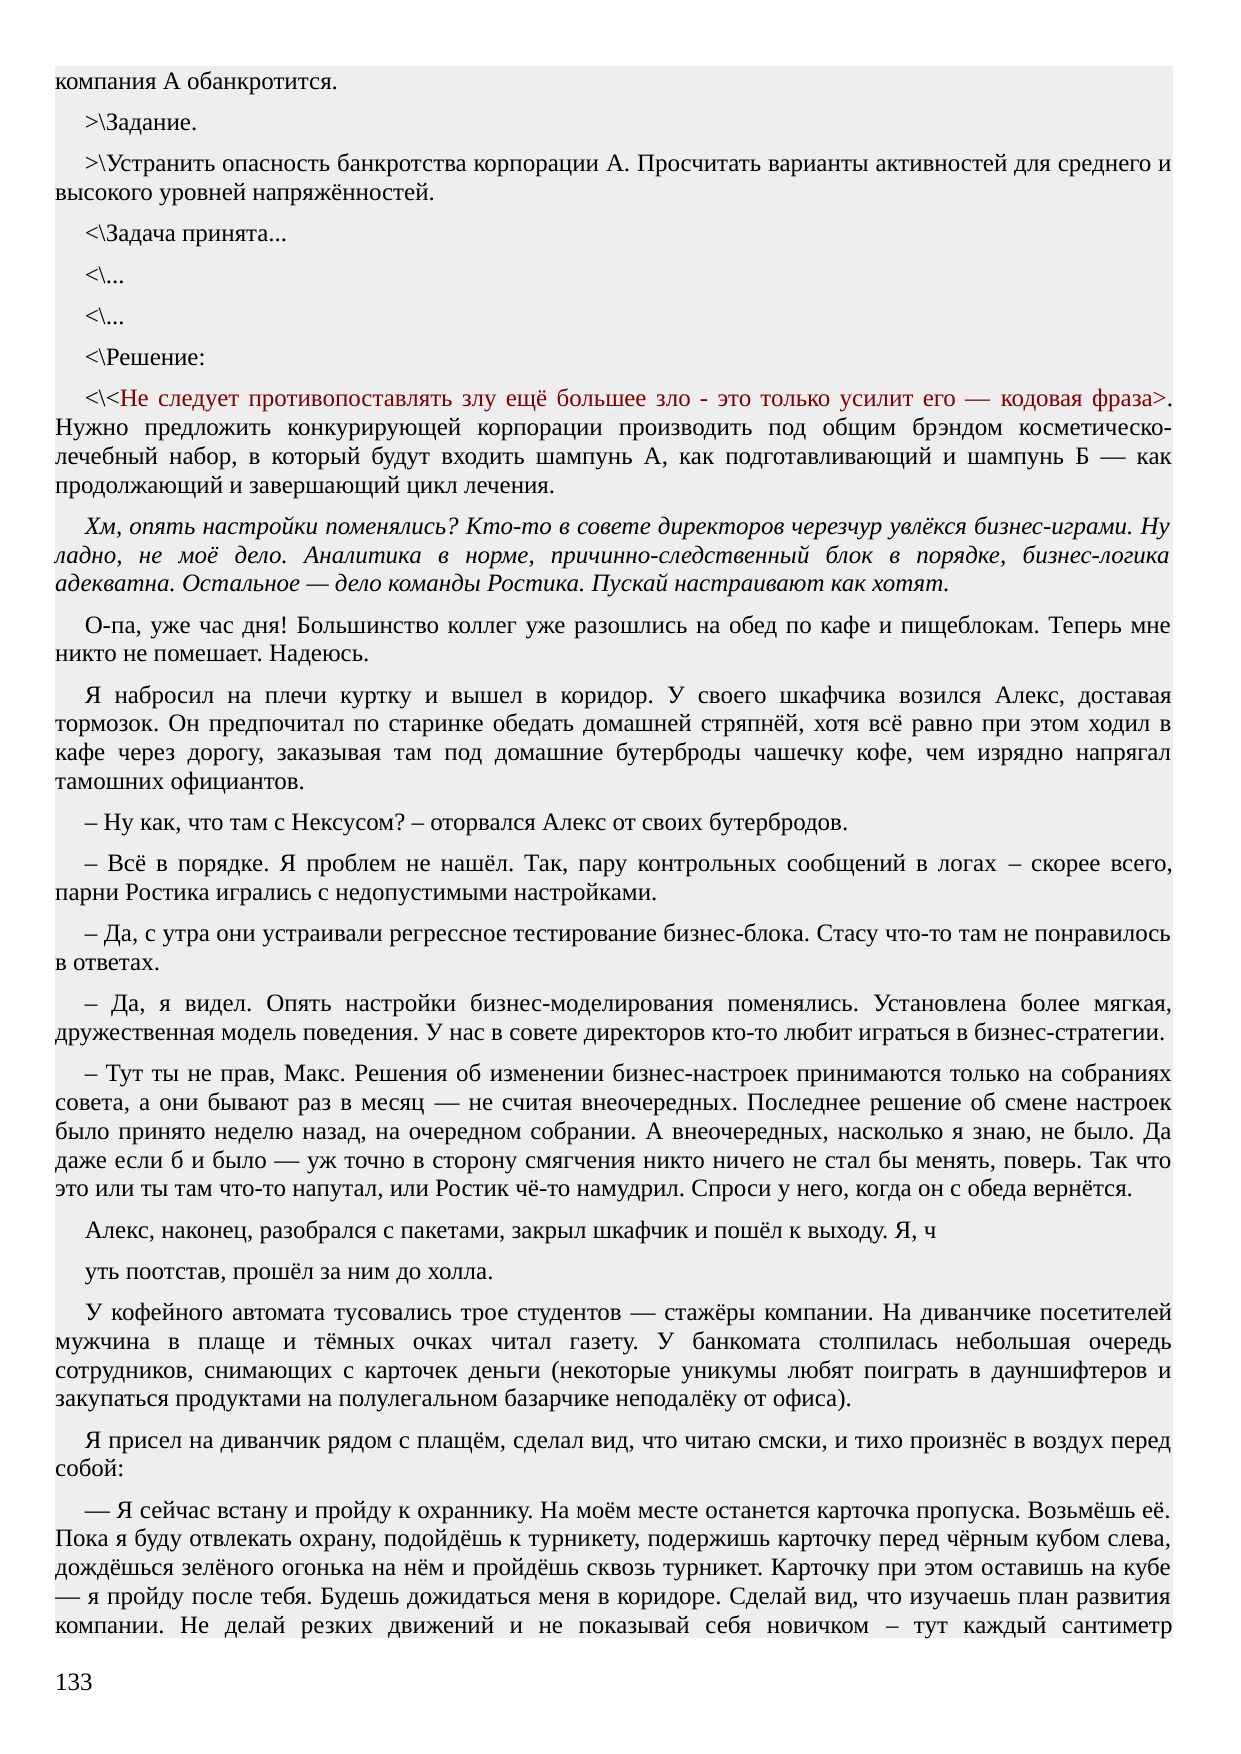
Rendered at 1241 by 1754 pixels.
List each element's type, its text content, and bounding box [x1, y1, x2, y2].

text У кофейного автомата тусовались трое студентов — стажёры компании. На диванчике посетителей мужчина в плаще и тёмных очках читал газету. У банкомата столпилась небольшая очередь сотрудников, снимающих с карточек деньги (некоторые уникумы любят поиграть в дауншифтеров и закупаться продуктами на полулегальном базарчике неподалёку от офиса). [55, 1297, 1173, 1412]
text – Всё в порядке. Я проблем не нашёл. Так, пару контрольных сообщений в логах – скорее всего, парни Ростика игрались с недопустимыми настройками. [55, 848, 1173, 906]
text О-па, уже час дня! Большинство коллег уже разошлись на обед по кафе и пищеблокам. Теперь мне никто не помешает. Надеюсь. [55, 610, 1173, 667]
text Я присел на диванчик рядом с плащём, сделал вид, что читаю смски, и тихо произнёс в воздух перед собой: [55, 1425, 1173, 1482]
text <\Задача принята... [55, 218, 1173, 247]
text – Ну как, что там с Нексусом? – оторвался Алекс от своих бутербродов. [55, 807, 1173, 836]
text <\... [55, 301, 1173, 330]
text Алекс, наконец, разобрался с пакетами, закрыл шкафчик и пошёл к выходу. Я, ч [55, 1215, 1173, 1243]
text – Да, с утра они устраивали регрессное тестирование бизнес-блока. Стасу что-то там не понравилось в ответах. [55, 918, 1173, 976]
text — Я сейчас встану и пройду к охраннику. На моём месте останется карточка пропуска. Возьмёшь её. Пока я буду отвлекать охрану, подойдёшь к турникету, подержишь карточку перед чёрным кубом слева, дождёшься зелёного огонька на нём и пройдёшь сквозь турникет. Карточку при этом оставишь на кубе — я пройду после тебя. Будешь дожидаться меня в коридоре. Сделай вид, что изучаешь план развития компании. Не делай резких движений и не показывай себя новичком – тут каждый сантиметр [55, 1495, 1173, 1638]
text Я набросил на плечи куртку и вышел в коридор. У своего шкафчика возился Алекс, доставая тормозок. Он предпочитал по старинке обедать домашней стряпнёй, хотя всё равно при этом ходил в кафе через дорогу, заказывая там под домашние бутерброды чашечку кофе, чем изрядно напрягал тамошних официантов. [55, 680, 1173, 795]
text уть поотстав, прошёл за ним до холла. [55, 1256, 1173, 1285]
text компания А обанкротится. [55, 66, 1173, 95]
text <\... [55, 260, 1173, 288]
text >\Задание. [55, 107, 1173, 136]
text Хм, опять настройки поменялись? Кто-то в совете директоров черезчур увлёкся бизнес-играми. Ну ладно, не моё дело. Аналитика в норме, причинно-следственный блок в порядке, бизнес-логика адекватна. Остальное — дело команды Ростика. Пускай настраивают как хотят. [55, 511, 1173, 597]
text >\Устранить опасность банкротства корпорации А. Просчитать варианты активностей для среднего и высокого уровней напряжённостей. [55, 148, 1173, 206]
text – Тут ты не прав, Макс. Решения об изменении бизнес-настроек принимаются только на собраниях совета, а они бывают раз в месяц — не считая внеочередных. Последнее решение об смене настроек было принято неделю назад, на очередном собрании. А внеочередных, насколько я знаю, не было. Да даже если б и было — уж точно в сторону смягчения никто ничего не стал бы менять, поверь. Так что это или ты там что-то напутал, или Ростик чё-то намудрил. Спроси у него, когда он с обеда вернётся. [55, 1058, 1173, 1202]
text <\Решение: [55, 342, 1173, 371]
text – Да, я видел. Опять настройки бизнес-моделирования поменялись. Установлена более мягкая, дружественная модель поведения. У нас в совете директоров кто-то любит играться в бизнес-стратегии. [55, 988, 1173, 1046]
text <\<Не следует противопоставлять злу ещё большее зло - это только усилит его — кодовая фраза>. Нужно предложить конкурирующей корпорации производить под общим брэндом косметическо-лечебный набор, в который будут входить шампунь А, как подготавливающий и шампунь Б — как продолжающий и завершающий цикл лечения. [55, 383, 1173, 498]
